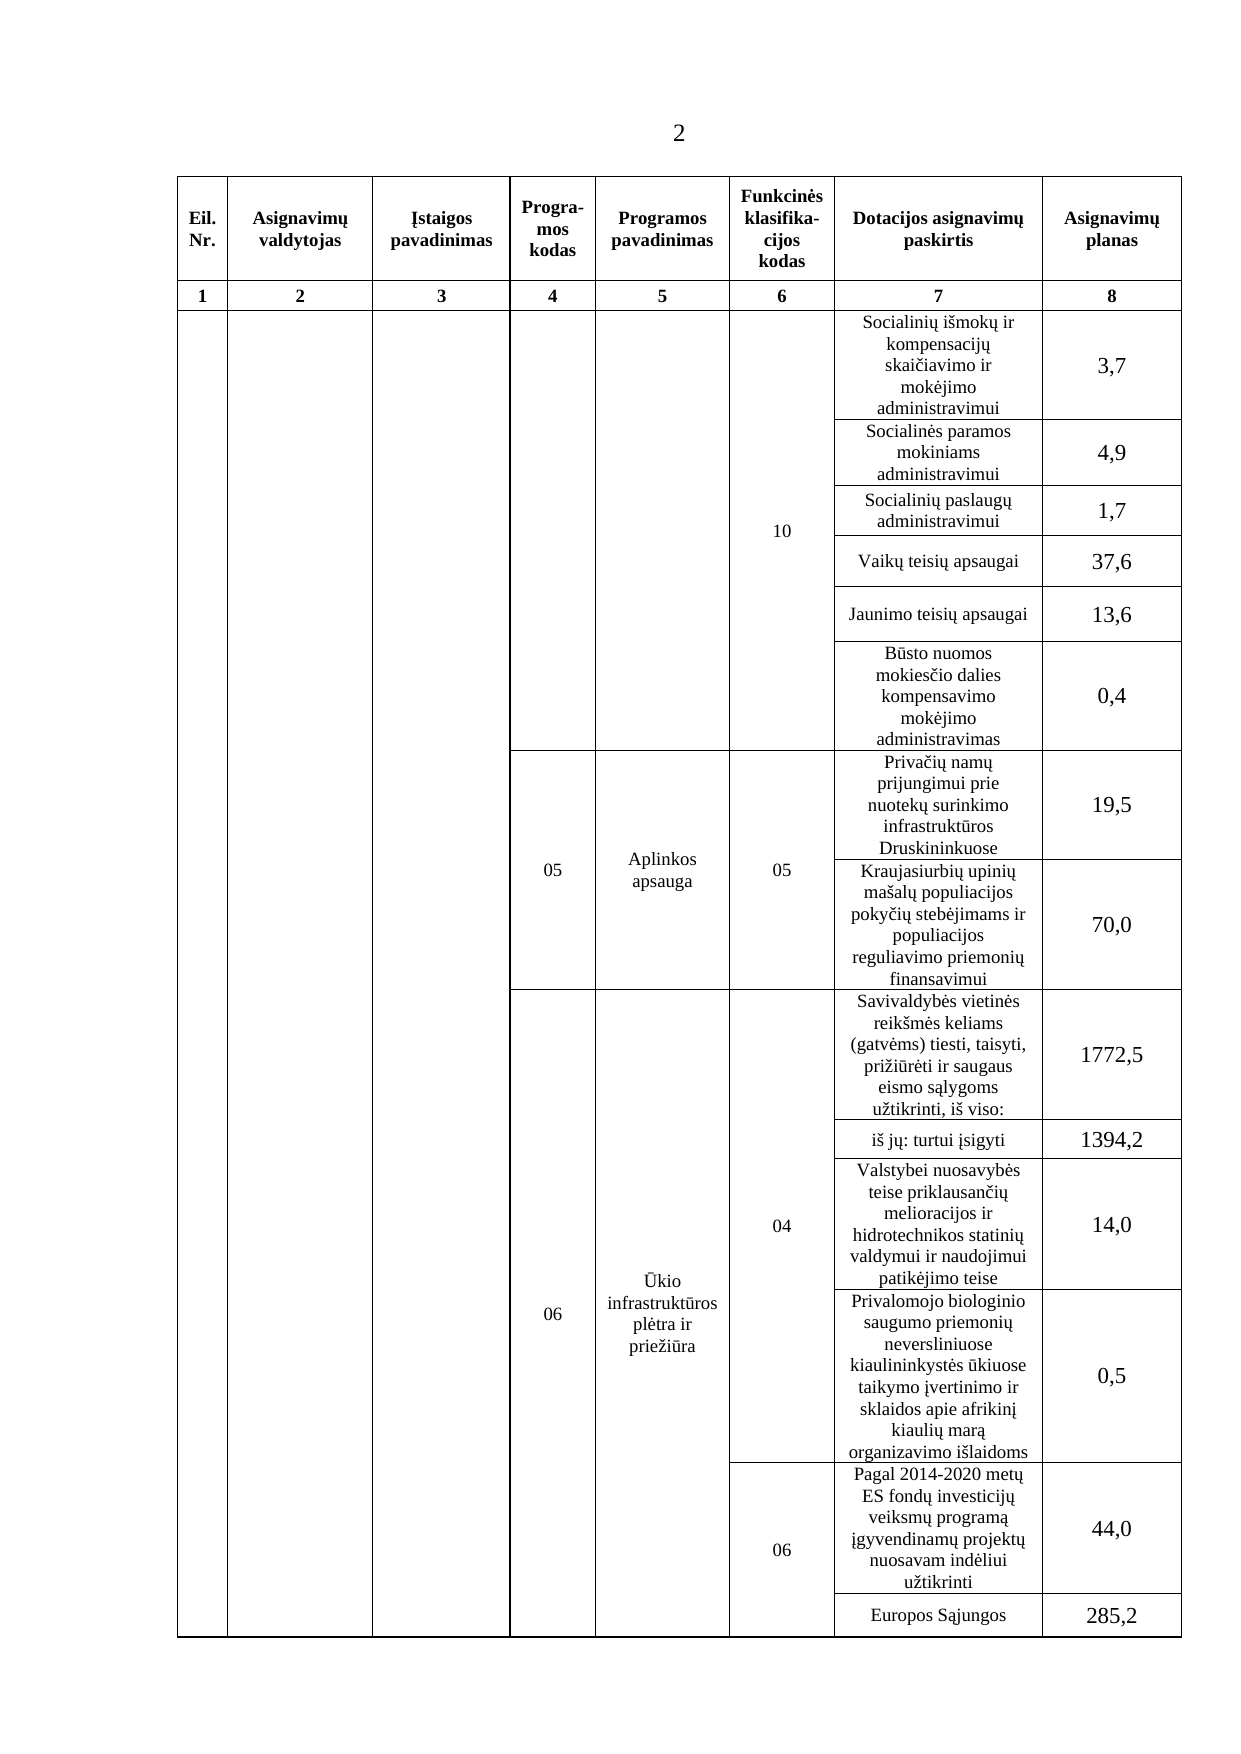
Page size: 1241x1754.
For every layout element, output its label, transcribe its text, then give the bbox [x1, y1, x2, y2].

table_cell [373, 311, 509, 1636]
table_cell 8 [1043, 281, 1181, 310]
table_cell 7 [835, 281, 1042, 310]
table_header Funkcinės klasifika-cijos kodas [730, 177, 834, 280]
table_cell Socialinių išmokų ir kompensacijų skaičiavimo ir mokėjimo administravimui [835, 311, 1042, 419]
table_cell 10 [730, 311, 834, 750]
table_header Įstaigos pavadinimas [373, 177, 509, 280]
table_cell 1,7 [1043, 486, 1181, 534]
table_cell 1394,2 [1043, 1120, 1181, 1158]
table_cell 1 [178, 281, 227, 310]
table_cell 37,6 [1043, 536, 1181, 586]
table_cell 4 [511, 281, 595, 310]
table_cell iš jų: turtui įsigyti [835, 1120, 1042, 1158]
table_cell 1772,5 [1043, 990, 1181, 1119]
table_cell 285,2 [1043, 1594, 1181, 1636]
table_cell Socialinės paramos mokiniams administravimui [835, 420, 1042, 484]
table_header Eil. Nr. [178, 177, 227, 280]
table_cell [511, 311, 595, 750]
table_cell 44,0 [1043, 1463, 1181, 1592]
table_cell Jaunimo teisių apsaugai [835, 587, 1042, 641]
table_header Programos pavadinimas [596, 177, 729, 280]
table_cell 05 [730, 751, 834, 989]
table_header Asignavimų planas [1043, 177, 1181, 280]
table_cell [228, 311, 372, 1636]
table_cell Europos Sąjungos [835, 1594, 1042, 1636]
table_cell Vaikų teisių apsaugai [835, 536, 1042, 586]
table_cell Socialinių paslaugų administravimui [835, 486, 1042, 534]
table_cell Kraujasiurbių upinių mašalų populiacijos pokyčių stebėjimams ir populiacijos reguliavimo priemonių finansavimui [835, 860, 1042, 989]
table_cell 05 [511, 751, 595, 989]
table_header Dotacijos asignavimų paskirtis [835, 177, 1042, 280]
table_cell Privalomojo biologinio saugumo priemonių neversliniuose kiaulininkystės ūkiuose taikymo įvertinimo ir sklaidos apie afrikinį kiaulių marą organizavimo išlaidoms [835, 1290, 1042, 1462]
table_cell Savivaldybės vietinės reikšmės keliams (gatvėms) tiesti, taisyti, prižiūrėti ir saugaus eismo sąlygoms užtikrinti, iš viso: [835, 990, 1042, 1119]
table_cell 4,9 [1043, 420, 1181, 484]
table_cell 5 [596, 281, 729, 310]
table_cell 3 [373, 281, 509, 310]
table_cell Ūkio infrastruktūros plėtra ir priežiūra [596, 990, 729, 1636]
table_cell 06 [511, 990, 595, 1636]
table_cell 06 [730, 1463, 834, 1636]
table_cell Pagal 2014-2020 metų ES fondų investicijų veiksmų programą įgyvendinamų projektų nuosavam indėliui užtikrinti [835, 1463, 1042, 1592]
table_cell 14,0 [1043, 1159, 1181, 1288]
table_cell Privačių namų prijungimui prie nuotekų surinkimo infrastruktūros Druskininkuose [835, 751, 1042, 858]
table_cell 19,5 [1043, 751, 1181, 858]
table_header Asignavimų valdytojas [228, 177, 372, 280]
table_cell 6 [730, 281, 834, 310]
table_cell 70,0 [1043, 860, 1181, 989]
table_cell [596, 311, 729, 750]
table_cell 13,6 [1043, 587, 1181, 641]
table_cell 3,7 [1043, 311, 1181, 419]
table_cell Valstybei nuosavybės teise priklausančių melioracijos ir hidrotechnikos statinių valdymui ir naudojimui patikėjimo teise [835, 1159, 1042, 1288]
table_cell Aplinkos apsauga [596, 751, 729, 989]
table_cell 2 [228, 281, 372, 310]
table_cell 04 [730, 990, 834, 1462]
table_cell 0,4 [1043, 642, 1181, 750]
table_cell Būsto nuomos mokiesčio dalies kompensavimo mokėjimo administravimas [835, 642, 1042, 750]
table_cell 0,5 [1043, 1290, 1181, 1462]
table_cell [178, 311, 227, 1636]
table_header Progra-mos kodas [511, 177, 595, 280]
